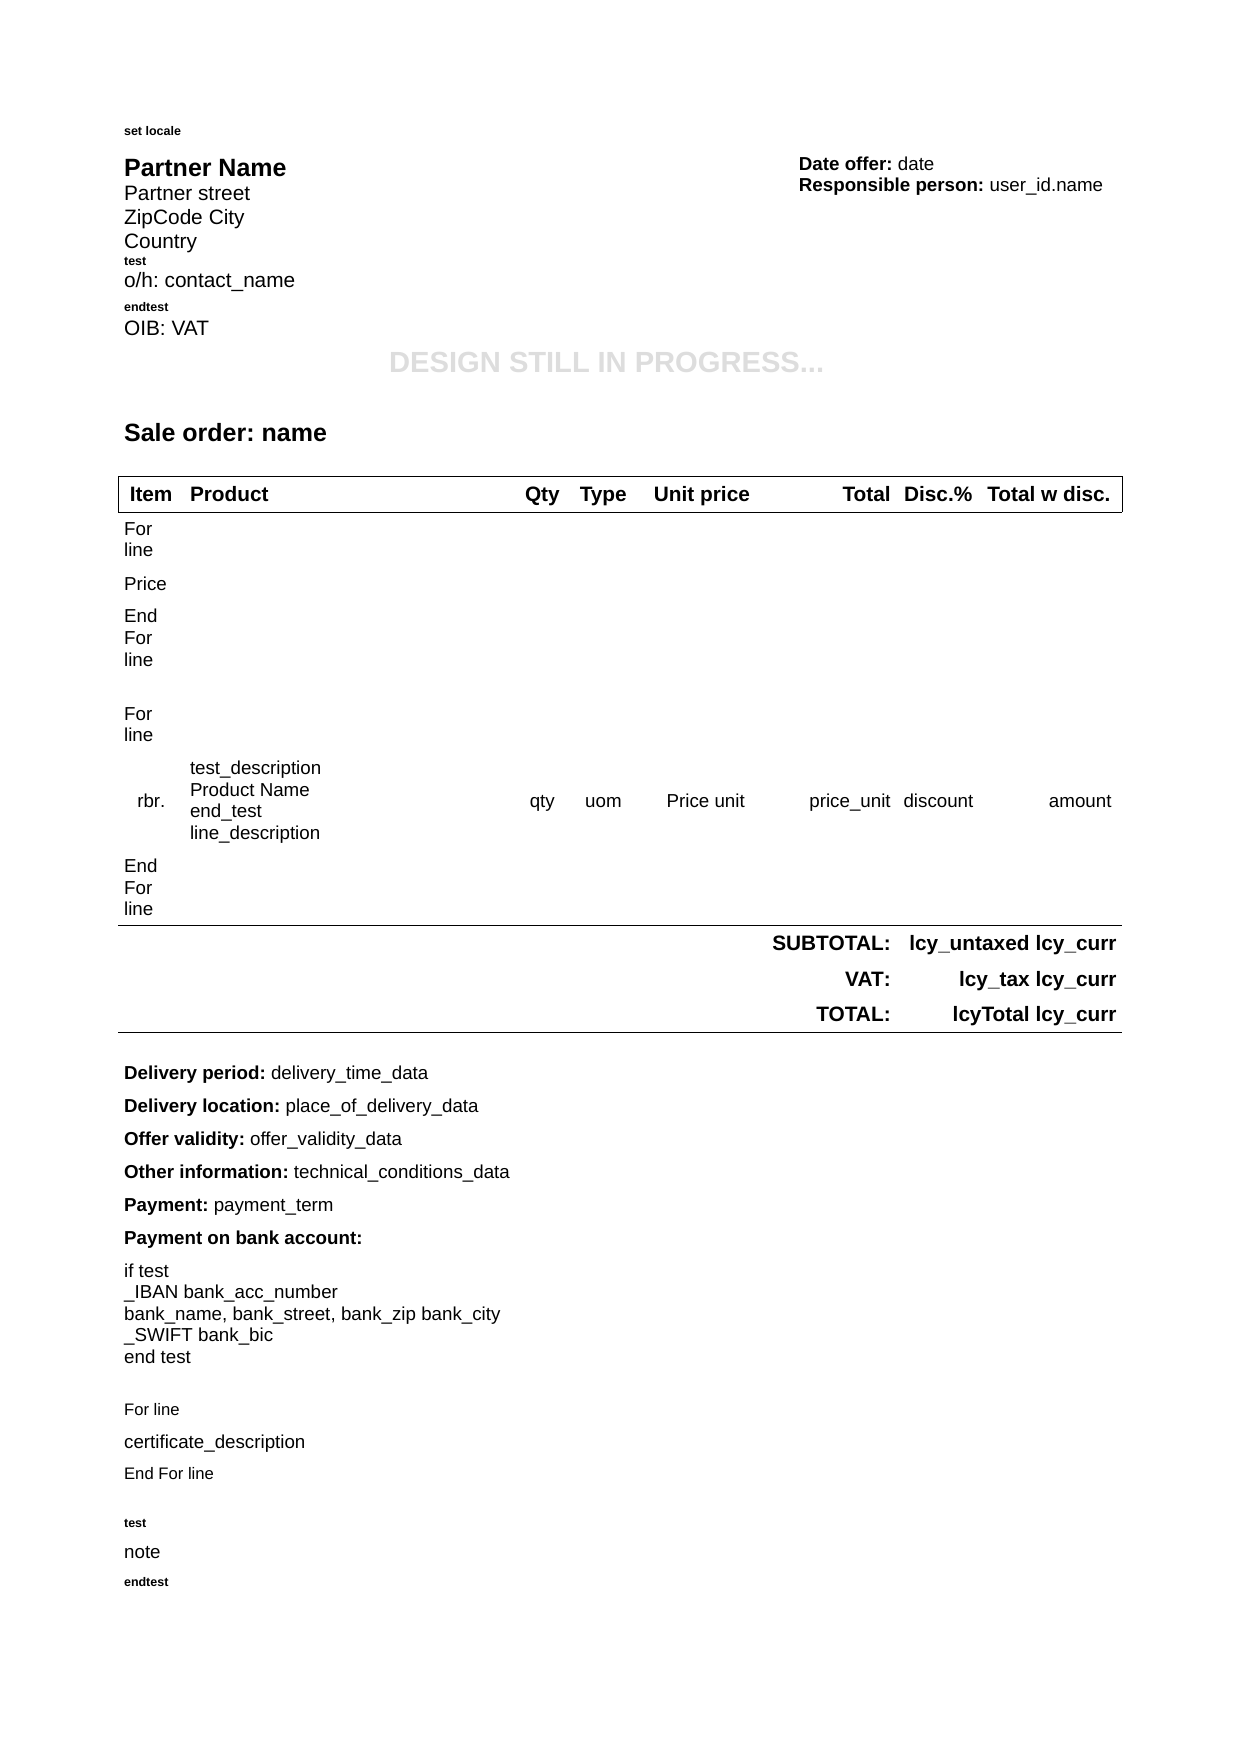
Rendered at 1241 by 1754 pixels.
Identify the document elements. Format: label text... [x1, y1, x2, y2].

table_cell [896, 513, 980, 567]
table_cell End For line [118, 600, 184, 676]
table_header Sale order: name [118, 412, 1122, 452]
table_cell [573, 697, 634, 751]
table_cell [634, 697, 756, 751]
table_cell SUBTOTAL: [118, 926, 896, 961]
table_cell [756, 849, 896, 925]
table_cell [756, 697, 896, 751]
table_cell [756, 513, 896, 567]
text DESIGN STILL IN PROGRESS... [118, 345, 1095, 379]
table_cell Other information: technical_conditions_data [118, 1155, 1122, 1188]
table_header Product [184, 477, 512, 512]
table_cell Price unit [634, 751, 756, 849]
table_cell VAT: [118, 961, 896, 996]
table_cell [118, 1373, 1122, 1394]
table_cell Price [118, 567, 1122, 599]
table_cell [118, 676, 1122, 697]
table_cell Partner Name Partner street ZipCode City Country test o/h: contact_name endtest OIB: VAT [118, 147, 793, 345]
table_cell [184, 600, 512, 676]
table_cell [573, 849, 634, 925]
table_cell test_description Product Name end_test line_description [184, 751, 512, 849]
table_cell [573, 600, 634, 676]
table_cell price_unit [756, 751, 896, 849]
table_cell [512, 697, 573, 751]
table_cell note [118, 1536, 1122, 1568]
table_cell [980, 513, 1122, 567]
table_cell [512, 600, 573, 676]
table_cell [634, 600, 756, 676]
table_cell [896, 600, 980, 676]
table_header Unit price [634, 477, 756, 512]
table_header Delivery period: delivery_time_data [118, 1056, 1122, 1089]
table_cell TOTAL: [118, 996, 896, 1032]
table_cell endtest [118, 1569, 1122, 1594]
table_cell [184, 849, 512, 925]
table_cell Date offer: date Responsible person: user_id.name [793, 147, 1122, 345]
table_cell test [118, 1510, 1122, 1536]
table_cell [980, 600, 1122, 676]
table_cell For line [118, 1394, 1122, 1425]
table_header Item [119, 477, 184, 512]
table_header Total w disc. [980, 477, 1122, 512]
table_header Disc.% [896, 477, 980, 512]
table_cell Payment on bank account: [118, 1221, 1122, 1254]
table_cell [573, 513, 634, 567]
table_cell certificate_description [118, 1425, 1122, 1458]
table_cell lcy_untaxed lcy_curr [896, 926, 1122, 961]
table_cell [184, 513, 512, 567]
table_cell qty [512, 751, 573, 849]
table_cell Delivery location: place_of_delivery_data [118, 1089, 1122, 1122]
table_cell [184, 697, 512, 751]
table_cell Offer validity: offer_validity_data [118, 1122, 1122, 1155]
table_cell For line [118, 513, 184, 567]
table_header set locale [118, 118, 1122, 147]
table_cell [634, 849, 756, 925]
table_cell [756, 600, 896, 676]
table_cell [896, 849, 980, 925]
table_cell For line [118, 697, 184, 751]
table_cell [512, 513, 573, 567]
table_cell [512, 849, 573, 925]
table_header Qty [512, 477, 573, 512]
table_cell lcy_tax lcy_curr [896, 961, 1122, 996]
table_cell Payment: payment_term [118, 1188, 1122, 1221]
table_cell if test _IBAN bank_acc_number bank_name, bank_street, bank_zip bank_city _SWIFT bank_bic end test [118, 1254, 1122, 1373]
table_cell rbr. [118, 751, 184, 849]
table_cell uom [573, 751, 634, 849]
table_cell [980, 849, 1122, 925]
table_cell lcyTotal lcy_curr [896, 996, 1122, 1032]
table_cell amount [980, 751, 1122, 849]
table_cell End For line [118, 1458, 1122, 1488]
table_cell [896, 697, 980, 751]
table_cell End For line [118, 849, 184, 925]
table_header Total [756, 477, 896, 512]
table_cell discount [896, 751, 980, 849]
table_cell [118, 1489, 1122, 1510]
table_cell [634, 513, 756, 567]
table_cell [980, 697, 1122, 751]
table_header Type [573, 477, 634, 512]
